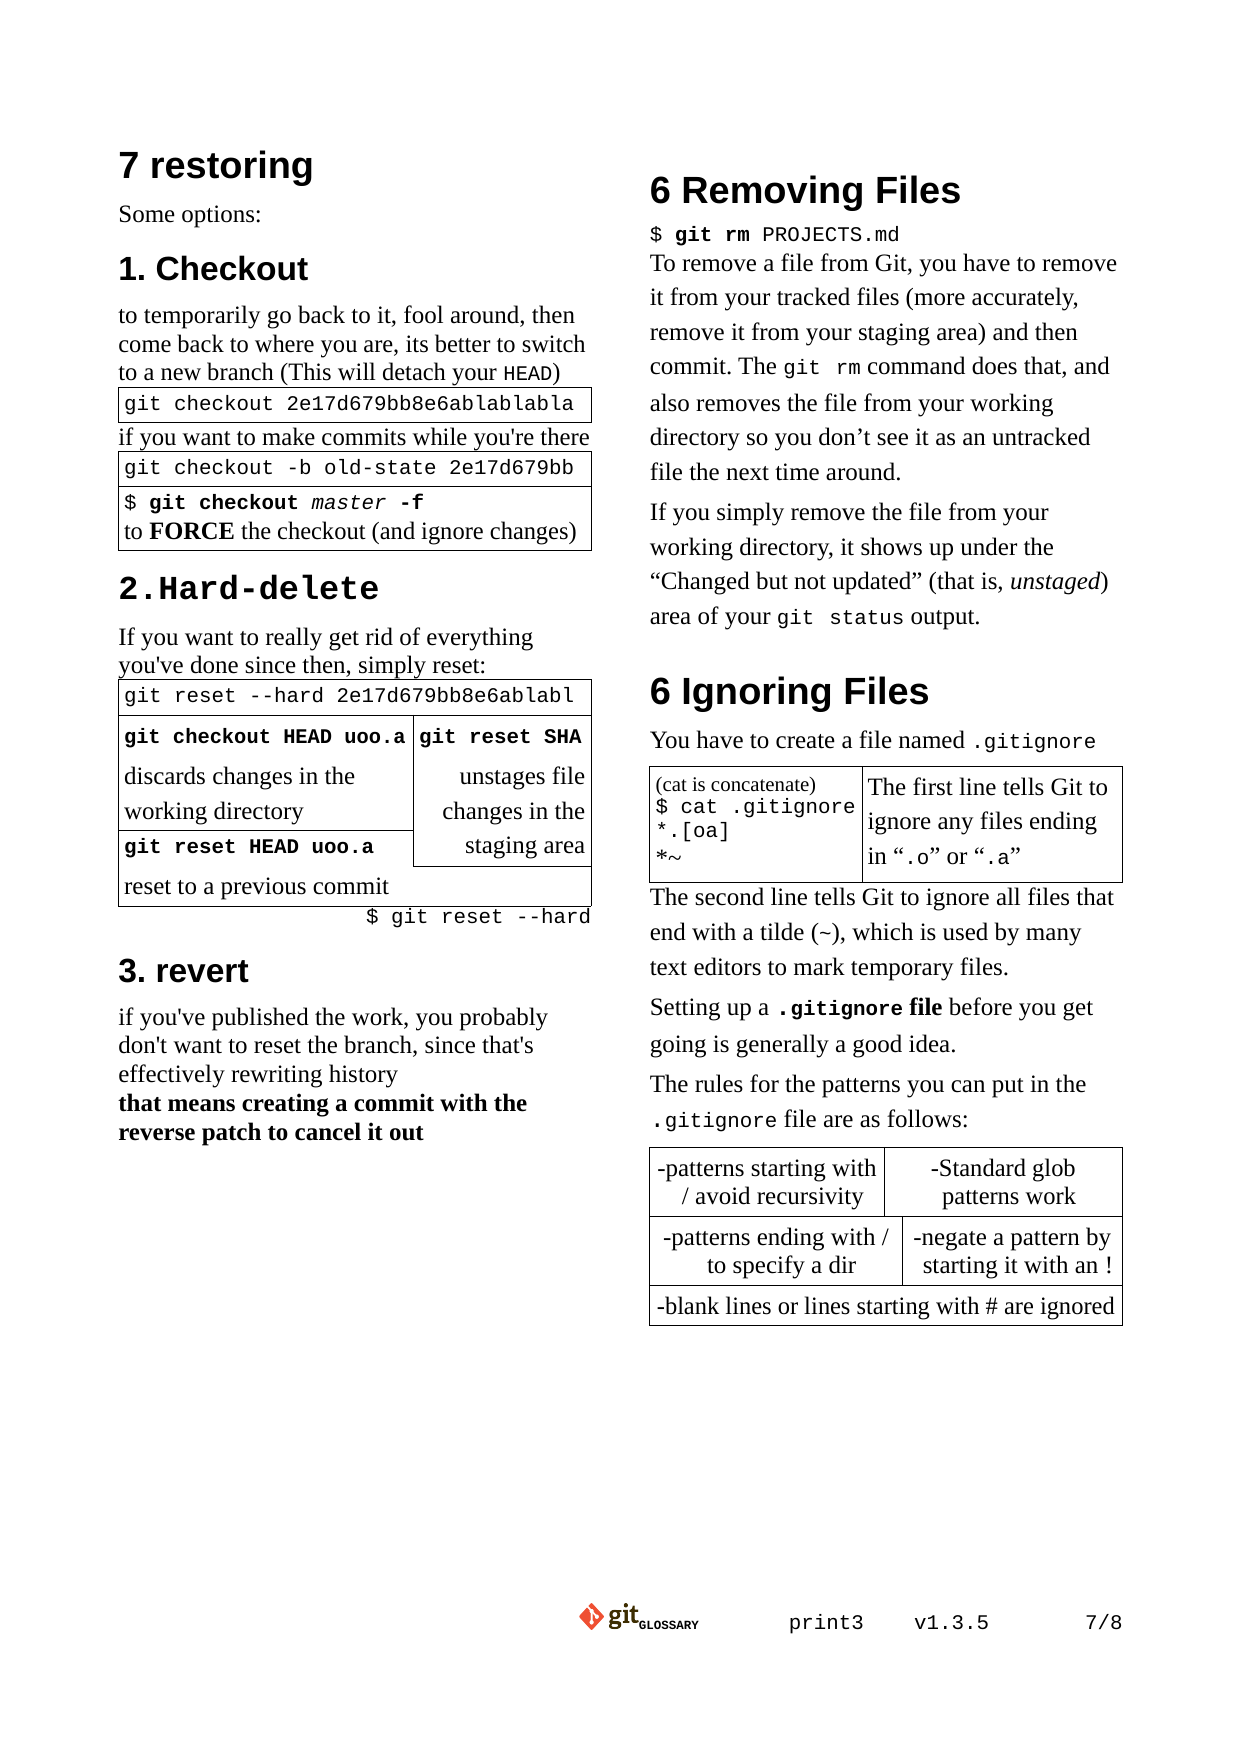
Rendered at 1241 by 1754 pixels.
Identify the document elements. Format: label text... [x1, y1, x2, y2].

table_header -patterns starting with / avoid recursivity [650, 1148, 884, 1216]
text if you want to make commits while you're there [118, 423, 591, 451]
text that means creating a commit with the reverse patch to cancel it out [118, 1088, 591, 1145]
table_header git checkout HEAD uoo.a [119, 716, 413, 756]
table_cell -patterns ending with / to specify a dir [650, 1217, 902, 1285]
table_header The first line tells Git to ignore any files ending in “.o” or “.a” [863, 767, 1122, 882]
text $ git rm PROJECTS.md [649, 224, 1122, 248]
table_cell -negate a pattern by starting it with an ! [903, 1217, 1122, 1285]
text You have to create a file named .gitignore [649, 725, 1122, 754]
table_cell discards changes in the working directory [119, 756, 413, 830]
text Setting up a .gitignore file before you get going is generally a good idea. [649, 992, 1122, 1058]
text Some options: [118, 199, 591, 228]
table_header -Standard glob patterns work [885, 1148, 1122, 1216]
subtitle 7 restoring [118, 143, 591, 187]
text if you've published the work, you probably don't want to reset the branch, since that's effectively rewriting history [118, 1002, 591, 1088]
text The rules for the patterns you can put in the .gitignore file are as follows: [649, 1069, 1122, 1135]
table_cell $ git checkout master -f to FORCE the checkout (and ignore changes) [119, 487, 591, 550]
table_header git reset --hard 2e17d679bb8e6ablabl [119, 680, 591, 714]
text $ git reset --hard [118, 907, 591, 930]
table_header git checkout -b old-state 2e17d679bb [119, 452, 591, 486]
text If you want to really get rid of everything you've done since then, simply reset: [118, 622, 591, 679]
table_cell unstages file changes in the staging area [414, 756, 591, 866]
table_cell -blank lines or lines starting with # are ignored [650, 1286, 1122, 1325]
text To remove a file from Git, you have to remove it from your tracked files (more accurately, remove it from your staging area) and then commit. The git rm command does that, and also removes the file from your working directory so you don’t see it as an untracked file the next time around. [649, 248, 1122, 486]
table_header (cat is concatenate) $ cat .gitignore *.[oa] *~ [650, 767, 862, 882]
text The second line tells Git to ignore all files that end with a tilde (~), which is used by many text editors to mark temporary files. [649, 883, 1122, 981]
subtitle 1. Checkout [118, 249, 591, 287]
subtitle 6 Removing Files [649, 168, 1122, 212]
picture [579, 1603, 639, 1630]
text to temporarily go back to it, fool around, then come back to where you are, its better to switch to a new branch (This will detach your HEAD) [118, 300, 591, 387]
subtitle 3. revert [118, 951, 591, 989]
table_cell git reset HEAD uoo.a [119, 831, 413, 866]
subtitle 6 Ignoring Files [649, 669, 1122, 712]
table_header git checkout 2e17d679bb8e6ablablabla [119, 388, 591, 422]
table_cell reset to a previous commit [119, 866, 591, 906]
text If you simply remove the file from your working directory, it shows up under the “Changed but not updated” (that is, unstaged) area of your git status output. [649, 497, 1122, 632]
subtitle 2.Hard-delete [118, 571, 591, 609]
table_header git reset SHA [414, 716, 591, 756]
